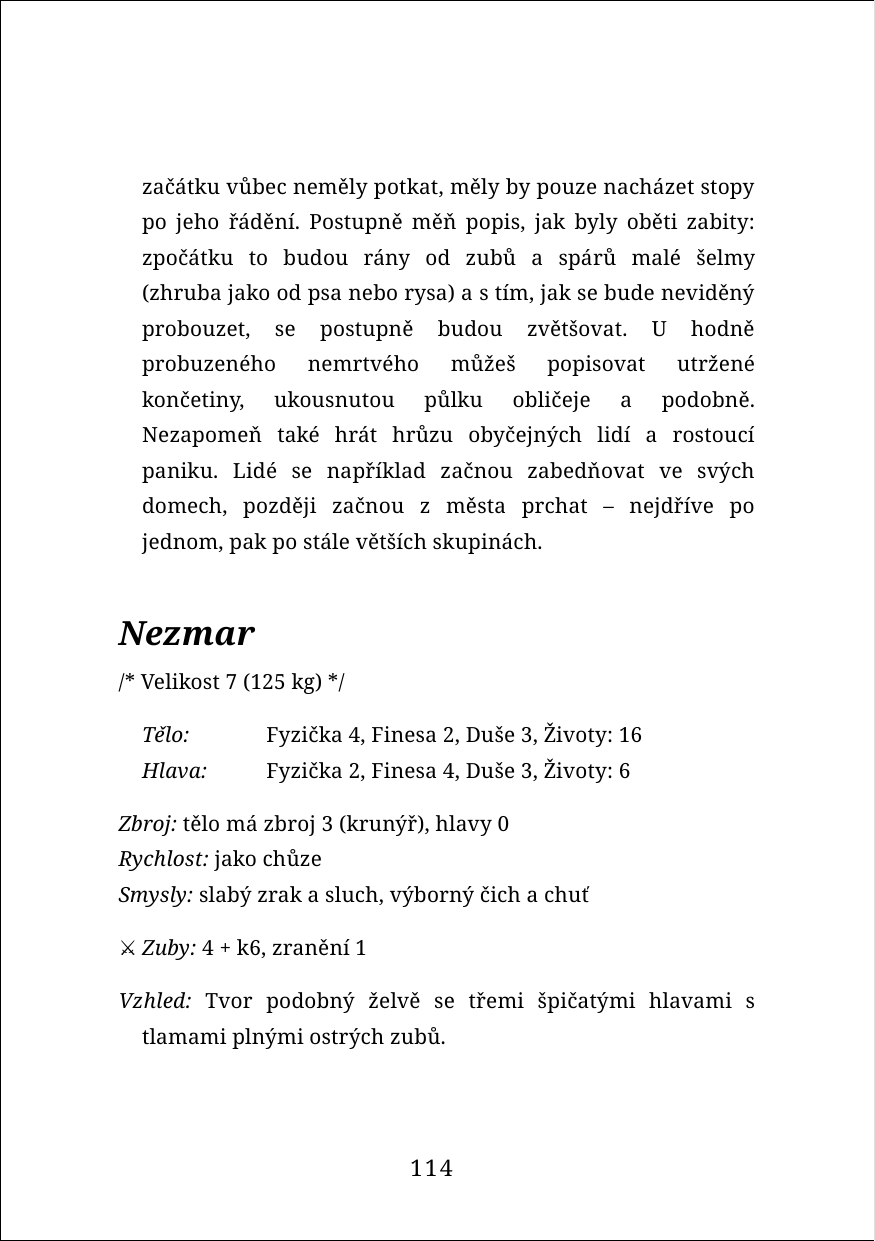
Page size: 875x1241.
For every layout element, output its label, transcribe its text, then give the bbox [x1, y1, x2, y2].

text začátku vůbec neměly potkat, měly by pouze nacházet stopy po jeho řádění. Postupně měň popis, jak byly oběti zabity: zpočátku to budou rány od zubů a spárů malé šelmy (zhruba jako od psa nebo rysa) a s tím, jak se bude neviděný probouzet, se postupně budou zvětšovat. U hodně probuzeného nemrtvého můžeš popisovat utržené končetiny, ukousnutou půlku obličeje a podobně. Nezapomeň také hrát hrůzu obyčejných lidí a rostoucí paniku. Lidé se například začnou zabedňovat ve svých domech, později začnou z města prchat – nejdříve po jednom, pak po stále větších skupinách. [118, 172, 756, 555]
text ⚔ Zuby: 4 + k6, zranění 1 [118, 933, 756, 962]
text Smysly: slabý zrak a sluch, výborný čich a chuť [118, 880, 756, 908]
text Hlava: Fyzička 2, Finesa 4, Duše 3, Životy: 6 [142, 756, 756, 784]
text Vzhled: Tvor podobný želvě se třemi špičatými hlavami s tlamami plnými ostrých zubů. [118, 986, 756, 1050]
text Rychlost: jako chůze [118, 844, 756, 873]
text /* Velikost 7 (125 kg) */ [118, 667, 756, 695]
subtitle Nezmar [118, 610, 756, 655]
text Zbroj: tělo má zbroj 3 (krunýř), hlavy 0 [118, 809, 756, 837]
text Tělo: Fyzička 4, Finesa 2, Duše 3, Životy: 16 [142, 720, 756, 749]
